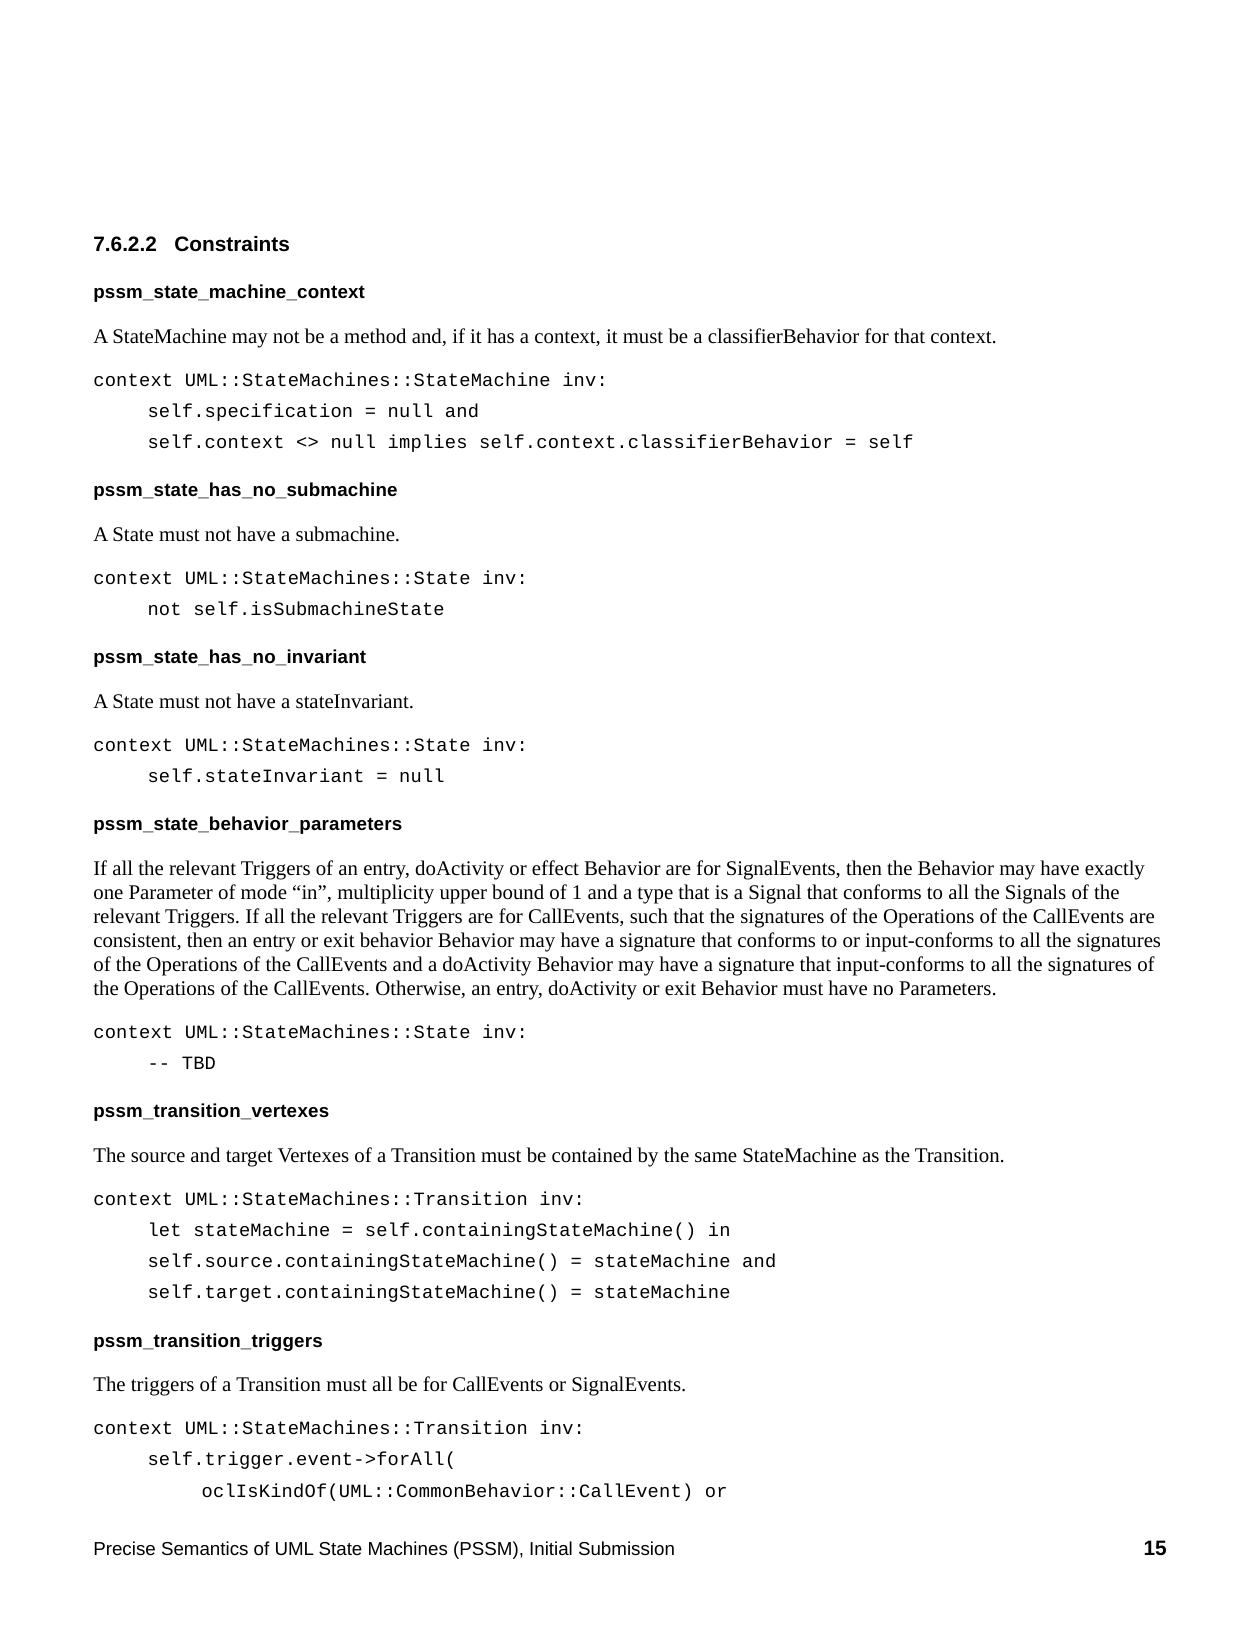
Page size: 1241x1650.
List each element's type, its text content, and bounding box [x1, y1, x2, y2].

text A State must not have a stateInvariant. [93, 689, 1164, 713]
text A State must not have a submachine. [93, 522, 1164, 546]
text context UML::StateMachines::State inv: [93, 1021, 1164, 1044]
subtitle pssm_state_has_no_submachine [93, 479, 1164, 501]
text self.source.containingStateMachine() = stateMachine and [93, 1250, 1164, 1273]
text self.target.containingStateMachine() = stateMachine [93, 1282, 1164, 1304]
subtitle pssm_state_has_no_invariant [93, 646, 1164, 668]
text context UML::StateMachines::Transition inv: [93, 1417, 1164, 1440]
text let stateMachine = self.containingStateMachine() in [93, 1219, 1164, 1242]
text If all the relevant Triggers of an entry, doActivity or effect Behavior are for SignalEvents, then the Behavior may have exactly one Parameter of mode “in”, multiplicity upper bound of 1 and a type that is a Signal that conforms to all the Signals of the relevant Triggers. If all the relevant Triggers are for CallEvents, such that the signatures of the Operations of the CallEvents are consistent, then an entry or exit behavior Behavior may have a signature that conforms to or input-conforms to all the signatures of the Operations of the CallEvents and a doActivity Behavior may have a signature that input-conforms to all the signatures of the Operations of the CallEvents. Otherwise, an entry, doActivity or exit Behavior must have no Parameters. [93, 856, 1164, 1000]
text context UML::StateMachines::StateMachine inv: [93, 369, 1164, 392]
subtitle Constraints [93, 231, 1164, 256]
text The triggers of a Transition must all be for CallEvents or SignalEvents. [93, 1372, 1164, 1396]
text A StateMachine may not be a method and, if it has a context, it must be a classifierBehavior for that context. [93, 324, 1164, 348]
text self.specification = null and [93, 400, 1164, 423]
text The source and target Vertexes of a Transition must be contained by the same StateMachine as the Transition. [93, 1143, 1164, 1167]
text self.context <> null implies self.context.classifierBehavior = self [93, 431, 1164, 454]
subtitle pssm_state_machine_context [93, 281, 1164, 303]
text context UML::StateMachines::State inv: [93, 567, 1164, 590]
subtitle pssm_state_behavior_parameters [93, 813, 1164, 834]
text context UML::StateMachines::State inv: [93, 734, 1164, 757]
text self.stateInvariant = null [93, 765, 1164, 788]
text not self.isSubmachineState [93, 598, 1164, 621]
text self.trigger.event->forAll( [93, 1448, 1164, 1471]
text context UML::StateMachines::Transition inv: [93, 1188, 1164, 1211]
subtitle pssm_transition_vertexes [93, 1100, 1164, 1122]
text oclIsKindOf(UML::CommonBehavior::CallEvent) or [93, 1480, 1164, 1503]
subtitle pssm_transition_triggers [93, 1329, 1164, 1351]
text -- TBD [93, 1052, 1164, 1075]
